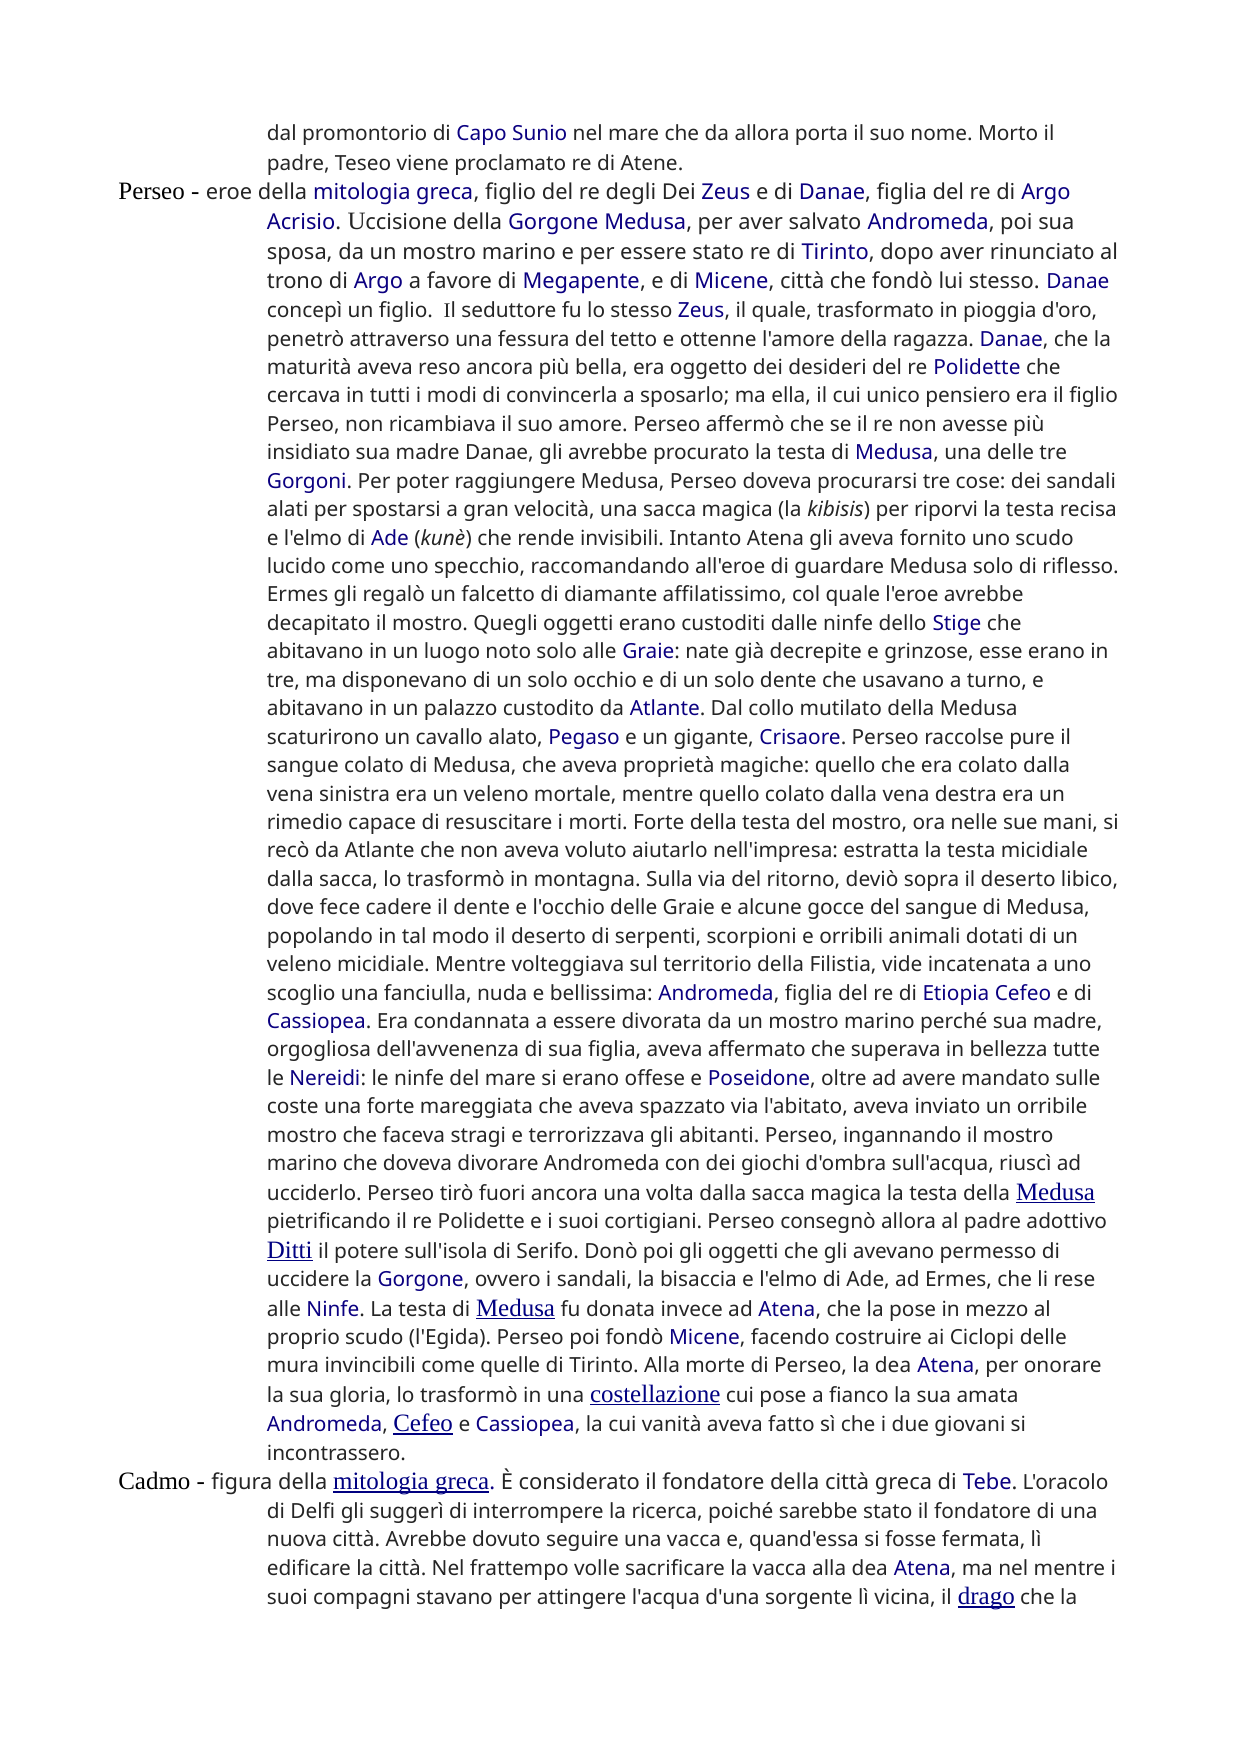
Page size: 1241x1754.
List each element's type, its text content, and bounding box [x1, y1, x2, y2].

text Perseo - eroe della mitologia greca, figlio del re degli Dei Zeus e di Danae, figlia del re di Argo Acrisio. Uccisione della Gorgone Medusa, per aver salvato Andromeda, poi sua sposa, da un mostro marino e per essere stato re di Tirinto, dopo aver rinunciato al trono di Argo a favore di Megapente, e di Micene, città che fondò lui stesso. Danae concepì un figlio. Il seduttore fu lo stesso Zeus, il quale, trasformato in pioggia d'oro, penetrò attraverso una fessura del tetto e ottenne l'amore della ragazza. Danae, che la maturità aveva reso ancora più bella, era oggetto dei desideri del re Polidette che cercava in tutti i modi di convincerla a sposarlo; ma ella, il cui unico pensiero era il figlio Perseo, non ricambiava il suo amore. Perseo affermò che se il re non avesse più insidiato sua madre Danae, gli avrebbe procurato la testa di Medusa, una delle tre Gorgoni. Per poter raggiungere Medusa, Perseo doveva procurarsi tre cose: dei sandali alati per spostarsi a gran velocità, una sacca magica (la kibisis) per riporvi la testa recisa e l'elmo di Ade (kunè) che rende invisibili. Intanto Atena gli aveva fornito uno scudo lucido come uno specchio, raccomandando all'eroe di guardare Medusa solo di riflesso. Ermes gli regalò un falcetto di diamante affilatissimo, col quale l'eroe avrebbe decapitato il mostro. Quegli oggetti erano custoditi dalle ninfe dello Stige che abitavano in un luogo noto solo alle Graie: nate già decrepite e grinzose, esse erano in tre, ma disponevano di un solo occhio e di un solo dente che usavano a turno, e abitavano in un palazzo custodito da Atlante. Dal collo mutilato della Medusa scaturirono un cavallo alato, Pegaso e un gigante, Crisaore. Perseo raccolse pure il sangue colato di Medusa, che aveva proprietà magiche: quello che era colato dalla vena sinistra era un veleno mortale, mentre quello colato dalla vena destra era un rimedio capace di resuscitare i morti. Forte della testa del mostro, ora nelle sue mani, si recò da Atlante che non aveva voluto aiutarlo nell'impresa: estratta la testa micidiale dalla sacca, lo trasformò in montagna. Sulla via del ritorno, deviò sopra il deserto libico, dove fece cadere il dente e l'occhio delle Graie e alcune gocce del sangue di Medusa, popolando in tal modo il deserto di serpenti, scorpioni e orribili animali dotati di un veleno micidiale. Mentre volteggiava sul territorio della Filistia, vide incatenata a uno scoglio una fanciulla, nuda e bellissima: Andromeda, figlia del re di Etiopia Cefeo e di Cassiopea. Era condannata a essere divorata da un mostro marino perché sua madre, orgogliosa dell'avvenenza di sua figlia, aveva affermato che superava in bellezza tutte le Nereidi: le ninfe del mare si erano offese e Poseidone, oltre ad avere mandato sulle coste una forte mareggiata che aveva spazzato via l'abitato, aveva inviato un orribile mostro che faceva stragi e terrorizzava gli abitanti. Perseo, ingannando il mostro marino che doveva divorare Andromeda con dei giochi d'ombra sull'acqua, riuscì ad ucciderlo. Perseo tirò fuori ancora una volta dalla sacca magica la testa della Medusa pietrificando il re Polidette e i suoi cortigiani. Perseo consegnò allora al padre adottivo Ditti il potere sull'isola di Serifo. Donò poi gli oggetti che gli avevano permesso di uccidere la Gorgone, ovvero i sandali, la bisaccia e l'elmo di Ade, ad Ermes, che li rese alle Ninfe. La testa di Medusa fu donata invece ad Atena, che la pose in mezzo al proprio scudo (l'Egida). Perseo poi fondò Micene, facendo costruire ai Ciclopi delle mura invincibili come quelle di Tirinto. Alla morte di Perseo, la dea Atena, per onorare la sua gloria, lo trasformò in una costellazione cui pose a fianco la sua amata Andromeda, Cefeo e Cassiopea, la cui vanità aveva fatto sì che i due giovani si incontrassero. [118, 176, 1122, 1466]
text Cadmo - figura della mitologia greca. È considerato il fondatore della città greca di Tebe. L'oracolo di Delfi gli suggerì di interrompere la ricerca, poiché sarebbe stato il fondatore di una nuova città. Avrebbe dovuto seguire una vacca e, quand'essa si fosse fermata, lì edificare la città. Nel frattempo volle sacrificare la vacca alla dea Atena, ma nel mentre i suoi compagni stavano per attingere l'acqua d'una sorgente lì vicina, il drago che la [118, 1466, 1122, 1611]
text dal promontorio di Capo Sunio nel mare che da allora porta il suo nome. Morto il padre, Teseo viene proclamato re di Atene. [118, 118, 1122, 176]
